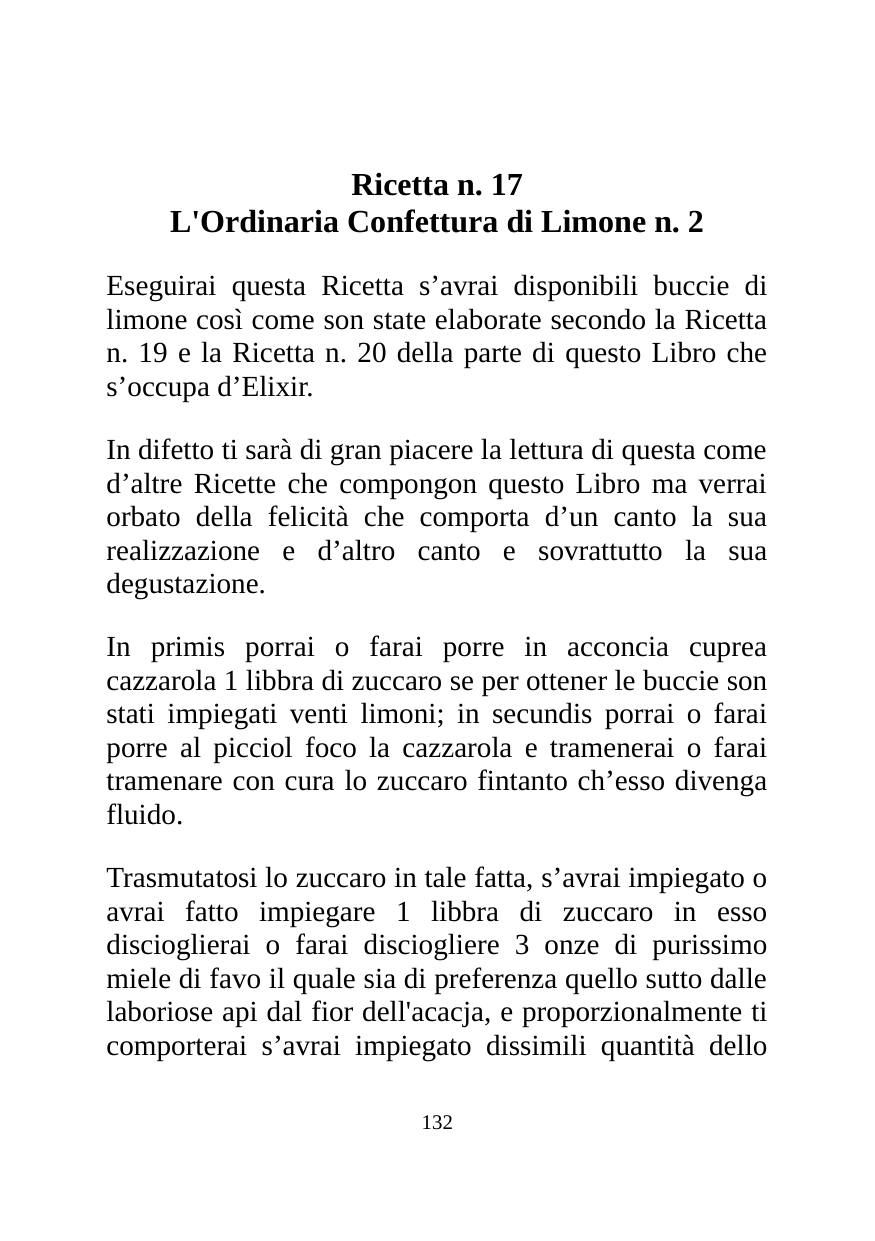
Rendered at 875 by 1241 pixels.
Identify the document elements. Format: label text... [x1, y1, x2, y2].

subtitle Ricetta n. 17 L'Ordinaria Confettura di Limone n. 2 [106, 165, 768, 239]
text In primis porrai o farai porre in acconcia cuprea cazzarola 1 libbra di zuccaro se per ottener le buccie son stati impiegati venti limoni; in secundis porrai o farai porre al picciol foco la cazzarola e tramenerai o farai tramenare con cura lo zuccaro fintanto ch’esso divenga fluido. [106, 629, 768, 831]
text Trasmutatosi lo zuccaro in tale fatta, s’avrai impiegato o avrai fatto impiegare 1 libbra di zuccaro in esso discioglierai o farai disciogliere 3 onze di purissimo miele di favo il quale sia di preferenza quello sutto dalle laboriose api dal fior dell'acacja, e proporzionalmente ti comporterai s’avrai impiegato dissimili quantità dello [106, 860, 768, 1061]
text Eseguirai questa Ricetta s’avrai disponibili buccie di limone così come son state elaborate secondo la Ricetta n. 19 e la Ricetta n. 20 della parte di questo Libro che s’occupa d’Elixir. [106, 268, 768, 403]
text In difetto ti sarà di gran piacere la lettura di questa come d’altre Ricette che compongon questo Libro ma verrai orbato della felicità che comporta d’un canto la sua realizzazione e d’altro canto e sovrattutto la sua degustazione. [106, 432, 768, 600]
